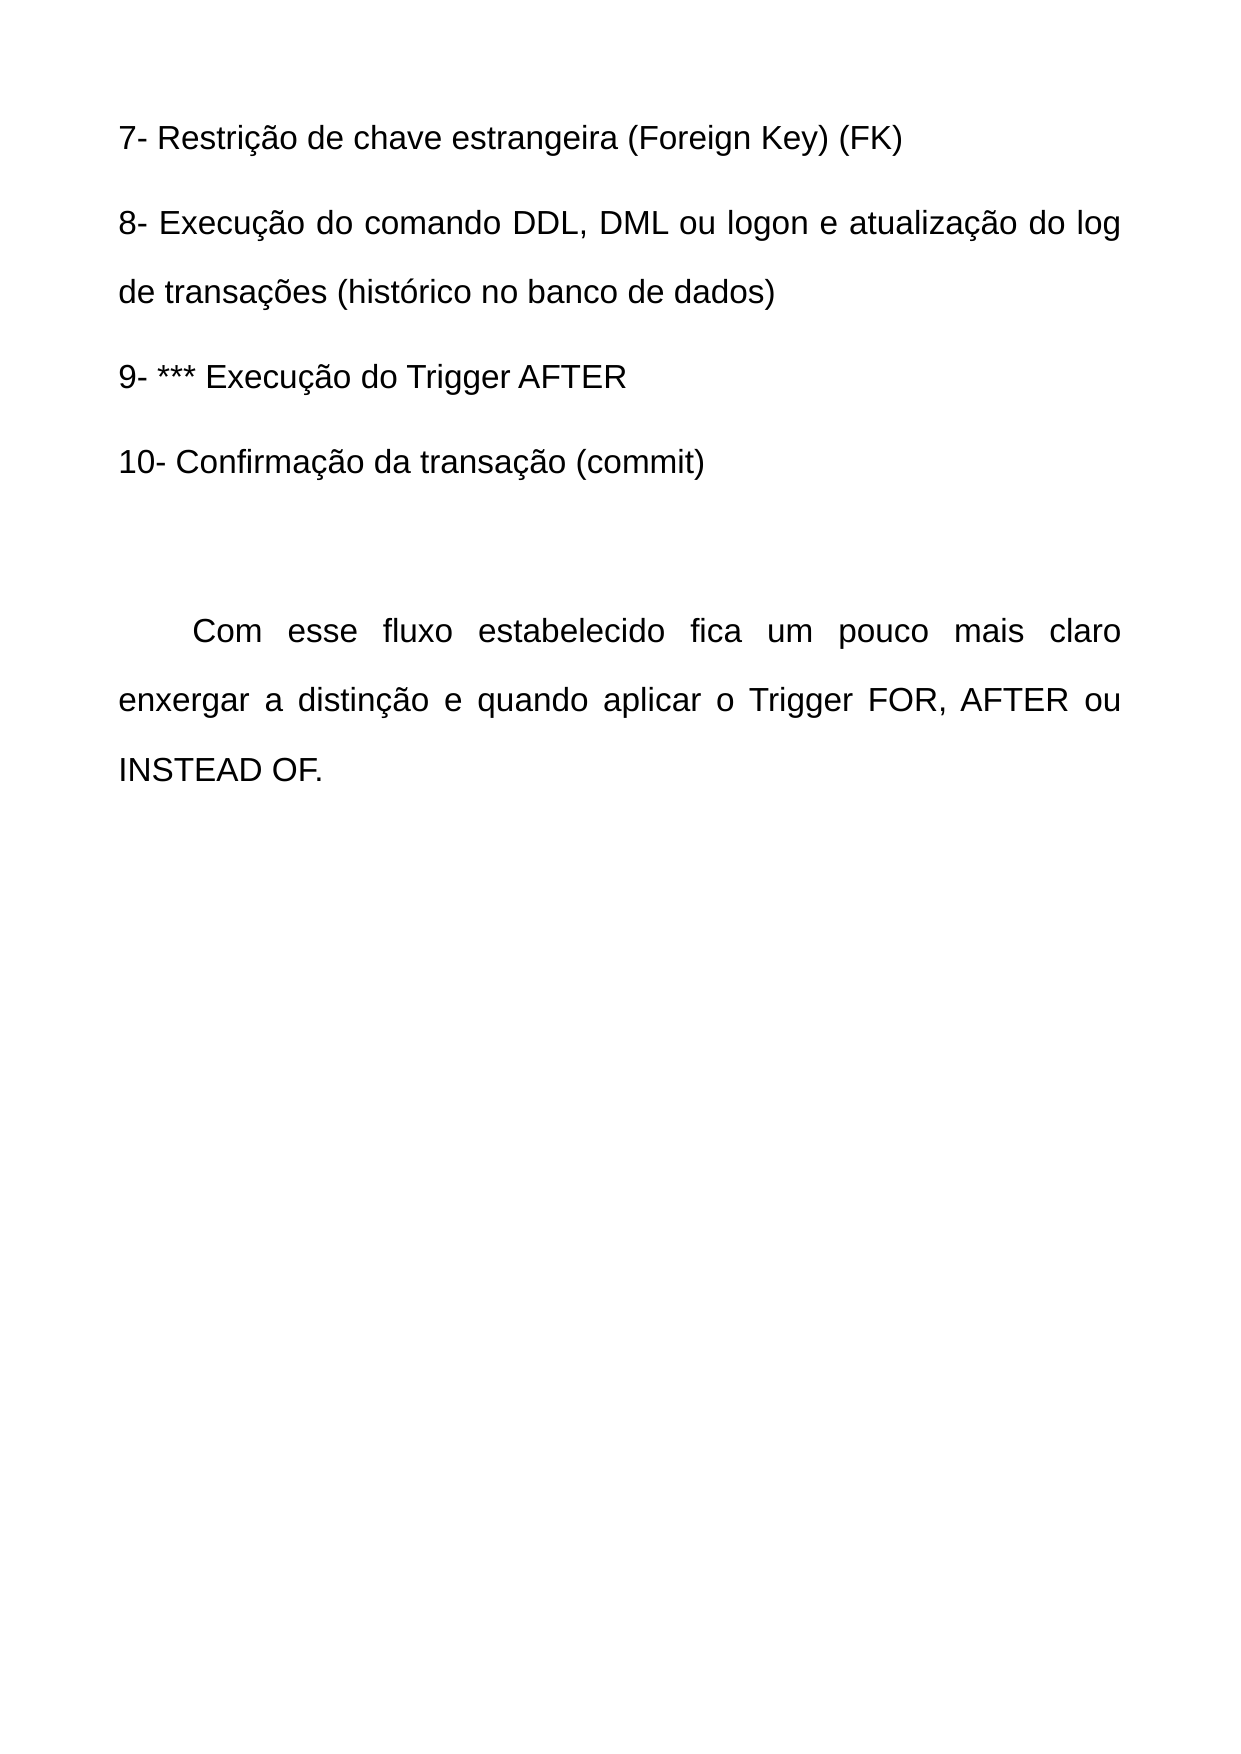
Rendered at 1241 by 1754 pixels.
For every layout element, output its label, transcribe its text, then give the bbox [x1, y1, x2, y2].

text 7- Restrição de chave estrangeira (Foreign Key) (FK) [118, 118, 1122, 157]
text 10- Confirmação da transação (commit) [118, 442, 1122, 480]
text 8- Execução do comando DDL, DML ou logon e atualização do log de transações (histórico no banco de dados) [118, 203, 1122, 311]
text Com esse fluxo estabelecido fica um pouco mais claro enxergar a distinção e quando aplicar o Trigger FOR, AFTER ou INSTEAD OF. [118, 611, 1122, 788]
text 9- *** Execução do Trigger AFTER [118, 357, 1122, 395]
